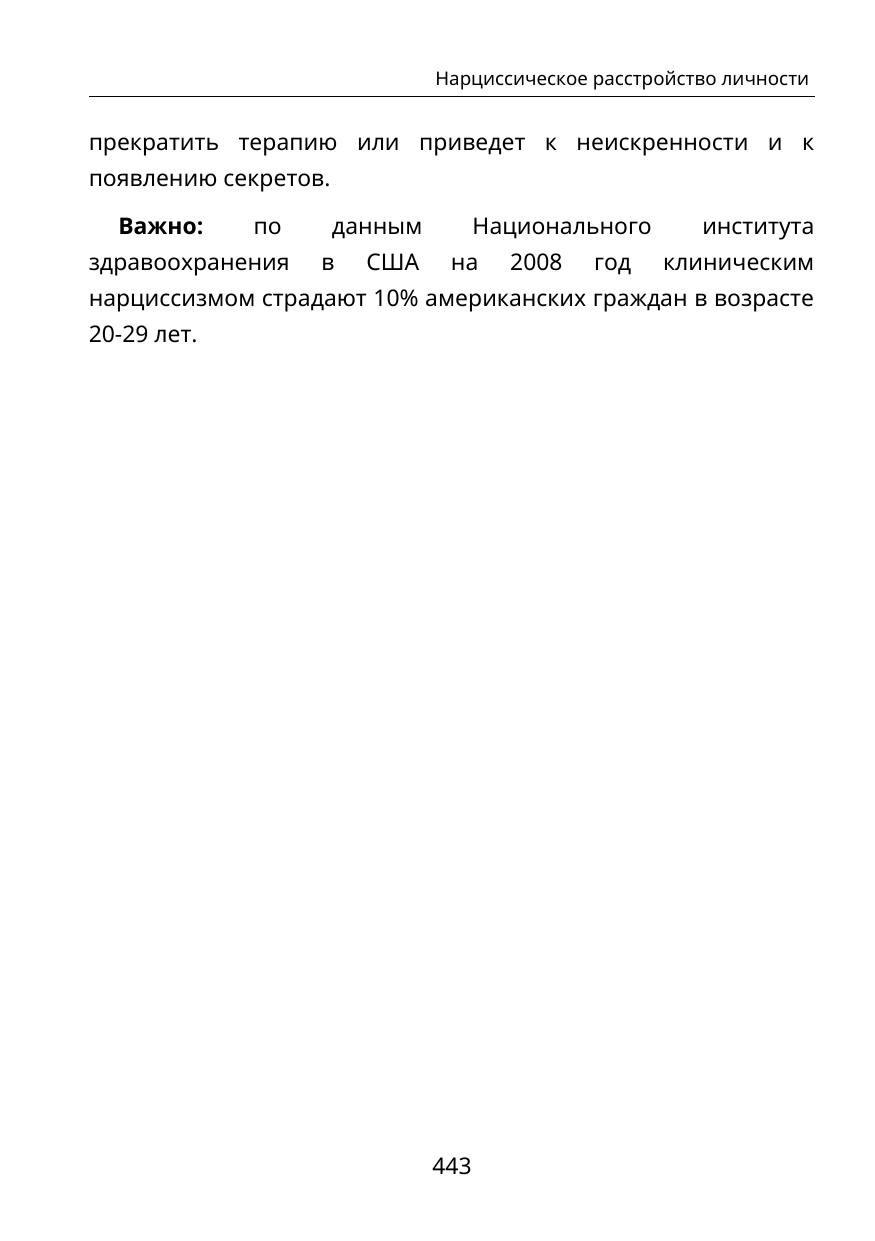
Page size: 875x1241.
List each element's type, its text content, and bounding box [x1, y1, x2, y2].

text Важно: по данным Национального института здравоохранения в США на 2008 год клиническим нарциссизмом страдают 10% американских граждан в возрасте 20-29 лет. [88, 210, 815, 349]
text прекратить терапию или приведет к неискренности и к появлению секретов. [88, 126, 815, 193]
